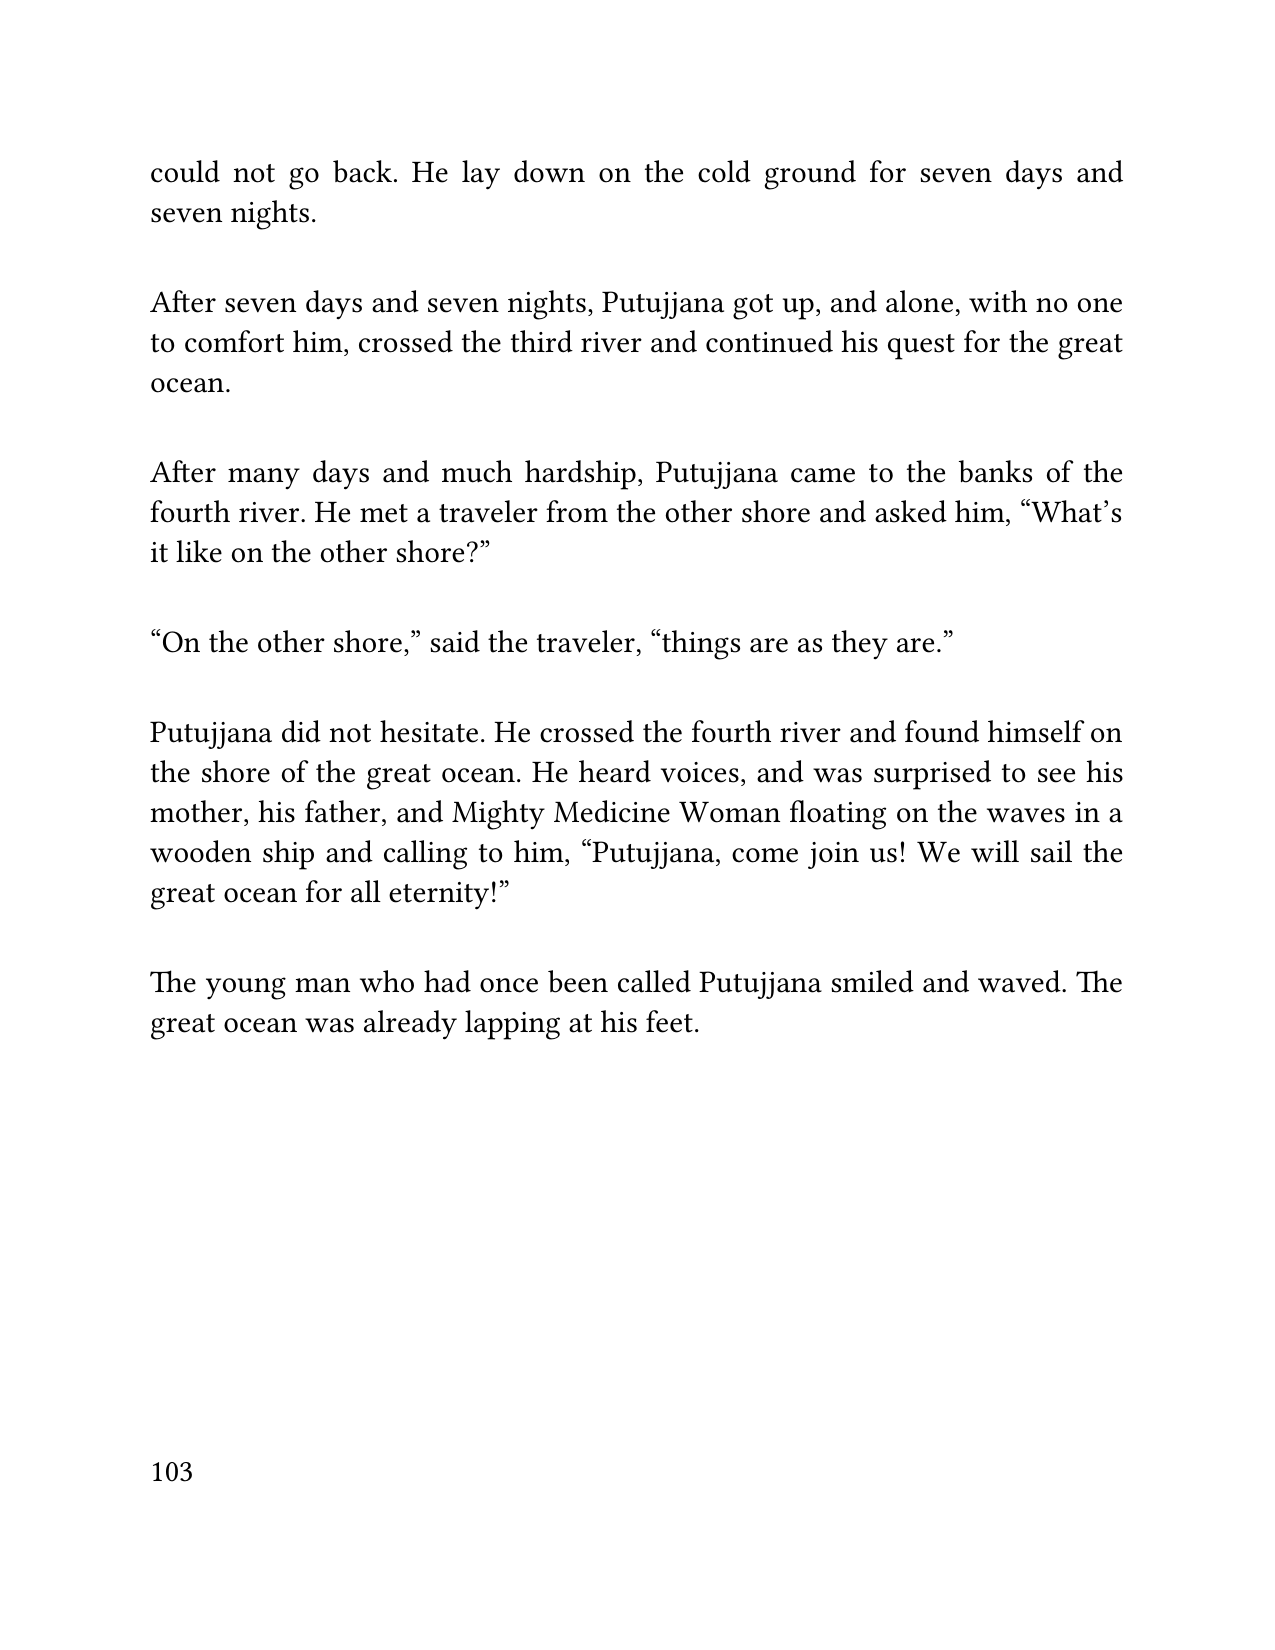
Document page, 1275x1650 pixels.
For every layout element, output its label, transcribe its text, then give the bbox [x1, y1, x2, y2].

text After seven days and seven nights, Putujjana got up, and alone, with no one to comfort him, crossed the third river and continued his quest for the great ocean. [150, 280, 1125, 400]
text The young man who had once been called Putujjana smiled and waved. The great ocean was already lapping at his feet. [150, 960, 1125, 1040]
text Putujjana did not hesitate. He crossed the fourth river and found himself on the shore of the great ocean. He heard voices, and was surprised to see his mother, his father, and Mighty Medicine Woman floating on the waves in a wooden ship and calling to him, “Putujjana, come join us! We will sail the great ocean for all eternity!” [150, 710, 1125, 910]
text After many days and much hardship, Putujjana came to the banks of the fourth river. He met a traveler from the other shore and asked him, “What’s it like on the other shore?” [150, 450, 1125, 570]
text “On the other shore,” said the traveler, “things are as they are.” [150, 620, 1125, 660]
text could not go back. He lay down on the cold ground for seven days and seven nights. [150, 150, 1125, 230]
